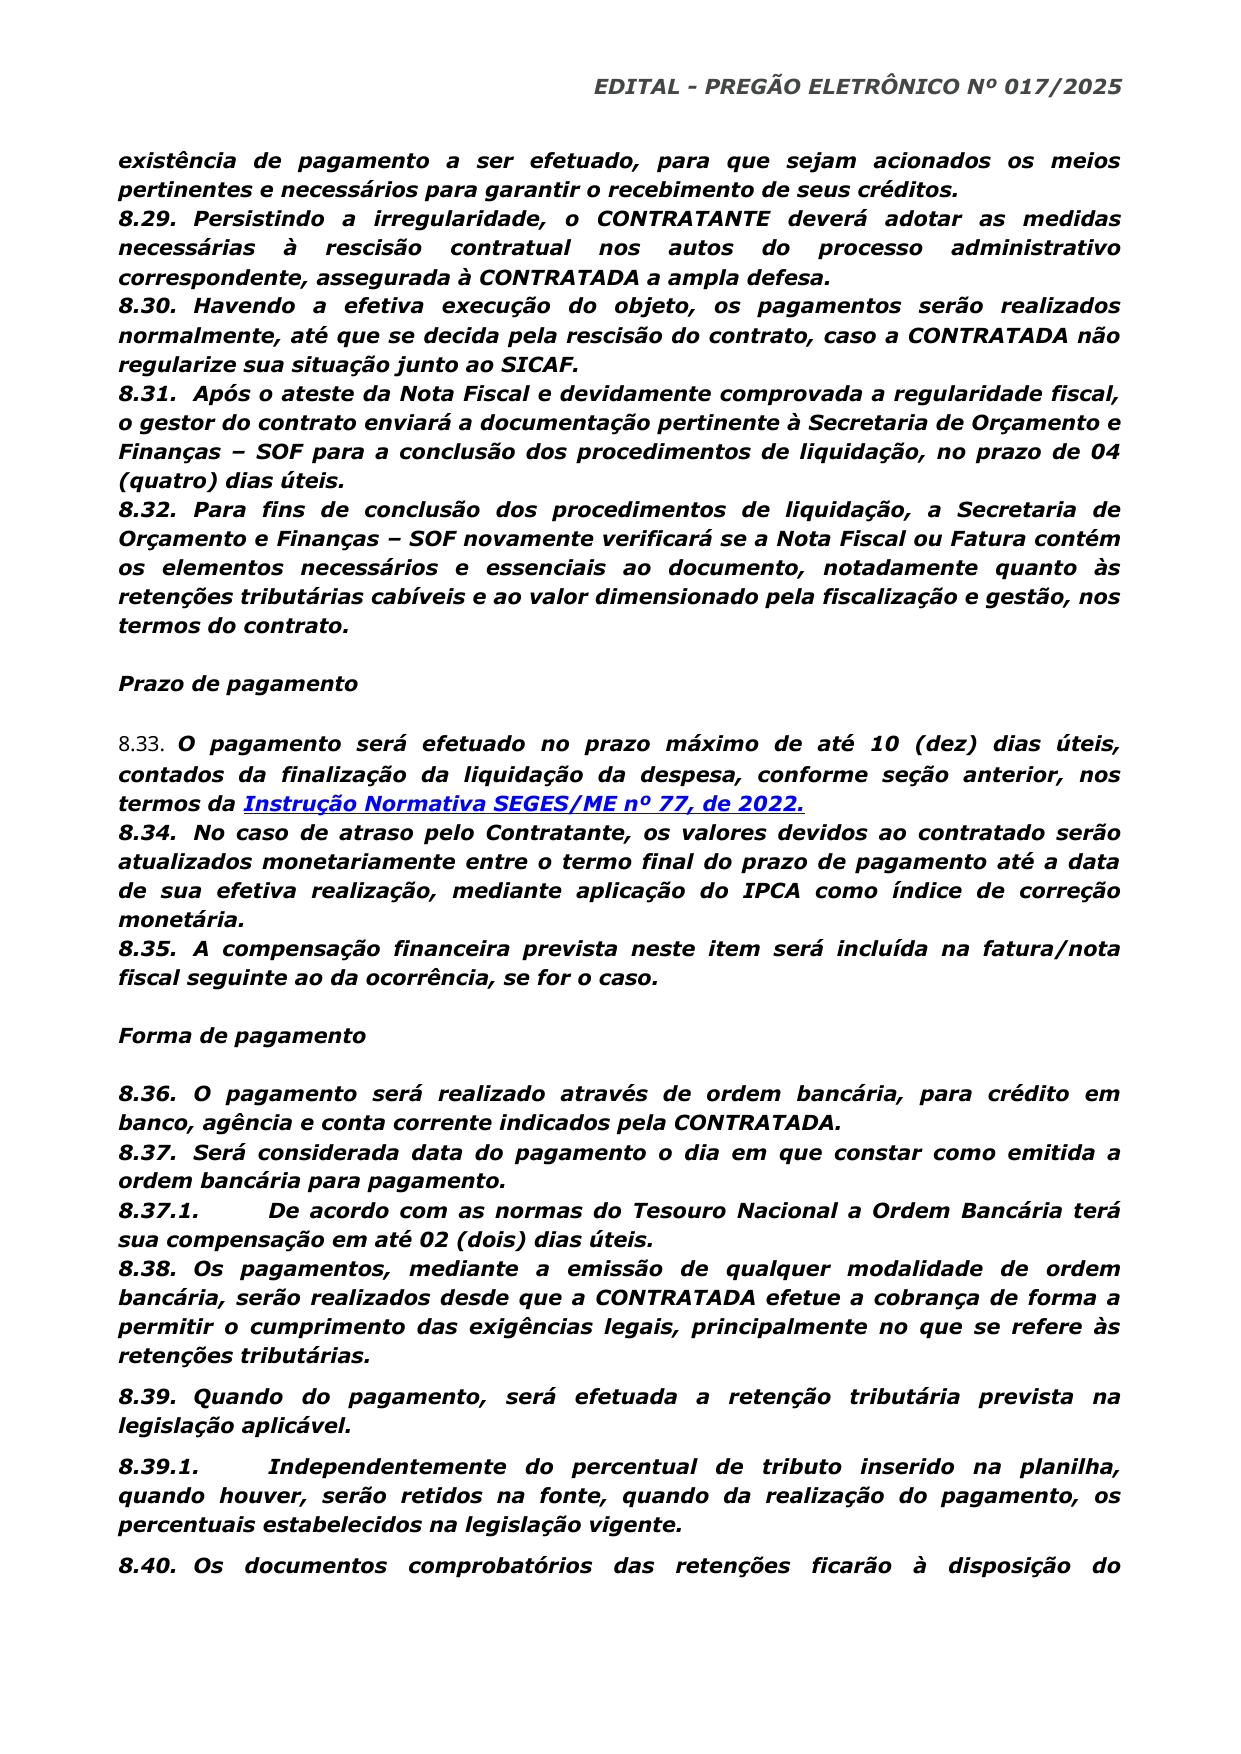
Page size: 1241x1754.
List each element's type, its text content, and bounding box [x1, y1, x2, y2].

list Quando do pagamento, será efetuada a retenção tributária prevista na legislação aplicável. [118, 1383, 1122, 1438]
list De acordo com as normas do Tesouro Nacional a Ordem Bancária terá sua compensação em até 02 (dois) dias úteis. [118, 1197, 1122, 1251]
text Prazo de pagamento [118, 671, 1122, 696]
list Persistindo a irregularidade, o CONTRATANTE deverá adotar as medidas necessárias à rescisão contratual nos autos do processo administrativo correspondente, assegurada à CONTRATADA a ampla defesa. [118, 206, 1122, 289]
list Para fins de conclusão dos procedimentos de liquidação, a Secretaria de Orçamento e Finanças – SOF novamente verificará se a Nota Fiscal ou Fatura contém os elementos necessários e essenciais ao documento, notadamente quanto às retenções tributárias cabíveis e ao valor dimensionado pela fiscalização e gestão, nos termos do contrato. [118, 496, 1122, 638]
list Após o ateste da Nota Fiscal e devidamente comprovada a regularidade fiscal, o gestor do contrato enviará a documentação pertinente à Secretaria de Orçamento e Finanças – SOF para a conclusão dos procedimentos de liquidação, no prazo de 04 (quatro) dias úteis. [118, 380, 1122, 493]
list existência de pagamento a ser efetuado, para que sejam acionados os meios pertinentes e necessários para garantir o recebimento de seus créditos. [118, 148, 1122, 202]
list A compensação financeira prevista neste item será incluída na fatura/nota fiscal seguinte ao da ocorrência, se for o caso. [118, 936, 1122, 990]
text Forma de pagamento [118, 1023, 1122, 1048]
list Independentemente do percentual de tributo inserido na planilha, quando houver, serão retidos na fonte, quando da realização do pagamento, os percentuais estabelecidos na legislação vigente. [118, 1453, 1122, 1537]
list Havendo a efetiva execução do objeto, os pagamentos serão realizados normalmente, até que se decida pela rescisão do contrato, caso a CONTRATADA não regularize sua situação junto ao SICAF. [118, 293, 1122, 376]
list Será considerada data do pagamento o dia em que constar como emitida a ordem bancária para pagamento. [118, 1139, 1122, 1193]
list O pagamento será efetuado no prazo máximo de até 10 (dez) dias úteis, contados da finalização da liquidação da despesa, conforme seção anterior, nos termos da Instrução Normativa SEGES/ME nº 77, de 2022. [118, 729, 1122, 816]
list Os pagamentos, mediante a emissão de qualquer modalidade de ordem bancária, serão realizados desde que a CONTRATADA efetue a cobrança de forma a permitir o cumprimento das exigências legais, principalmente no que se refere às retenções tributárias. [118, 1255, 1122, 1368]
list O pagamento será realizado através de ordem bancária, para crédito em banco, agência e conta corrente indicados pela CONTRATADA. [118, 1081, 1122, 1135]
list Os documentos comprobatórios das retenções ficarão à disposição do [118, 1552, 1122, 1577]
list No caso de atraso pelo Contratante, os valores devidos ao contratado serão atualizados monetariamente entre o termo final do prazo de pagamento até a data de sua efetiva realização, mediante aplicação do IPCA como índice de correção monetária. [118, 819, 1122, 932]
